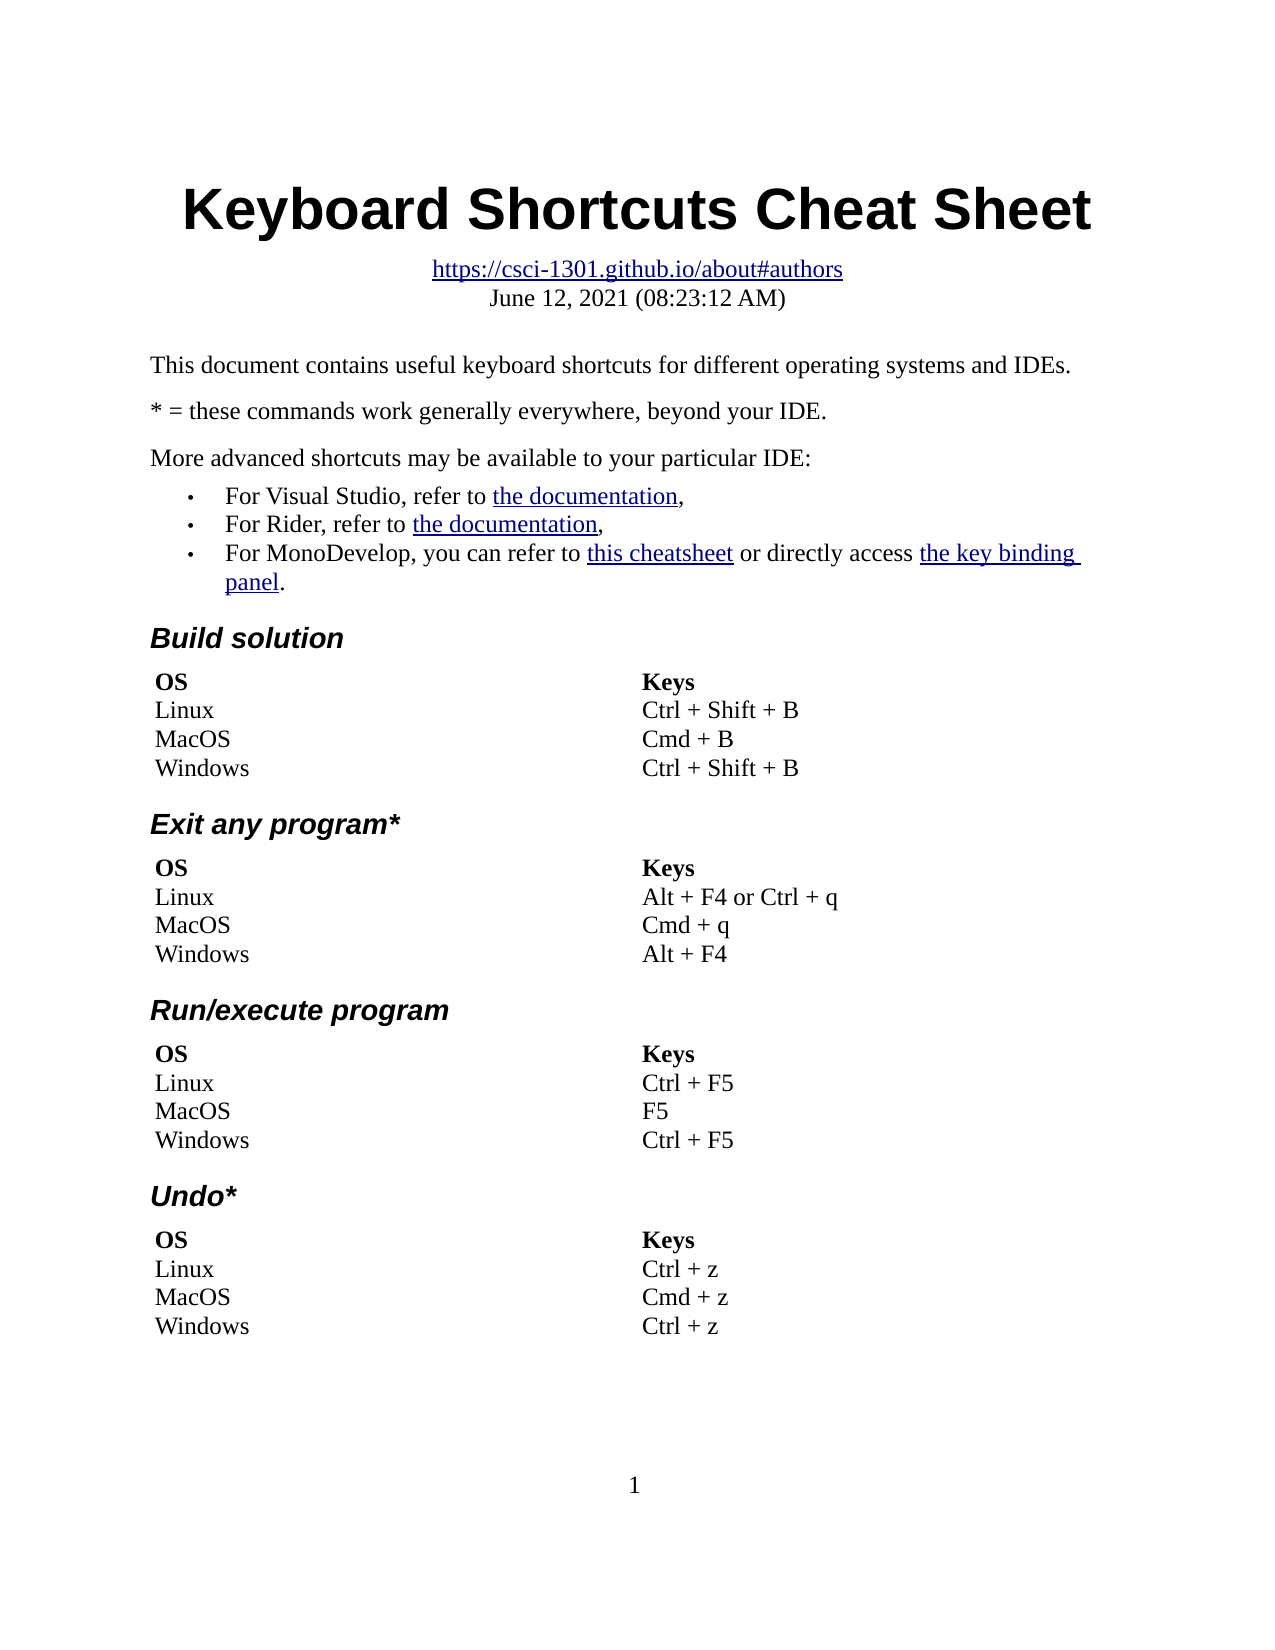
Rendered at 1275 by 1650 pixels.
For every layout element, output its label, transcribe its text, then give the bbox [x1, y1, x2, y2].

table_cell Windows [150, 939, 637, 968]
table_cell Linux [150, 1254, 637, 1282]
subtitle Run/execute program [150, 993, 1125, 1026]
table_cell Ctrl + z [638, 1311, 1125, 1340]
table_cell Cmd + q [638, 910, 1125, 939]
table_header Keys [638, 853, 1125, 882]
list For Rider, refer to the documentation, [187, 509, 1125, 538]
table_cell Linux [150, 1068, 637, 1096]
table_cell Ctrl + z [638, 1254, 1125, 1282]
table_header OS [150, 1039, 637, 1068]
table_header OS [150, 1225, 637, 1254]
table_cell MacOS [150, 724, 637, 753]
table_cell MacOS [150, 910, 637, 939]
table_cell F5 [638, 1096, 1125, 1125]
table_header Keys [638, 667, 1125, 696]
table_header OS [150, 667, 637, 696]
text https://csci-1301.github.io/about#authors [150, 254, 1125, 283]
table_cell Alt + F4 or Ctrl + q [638, 882, 1125, 910]
table_cell Ctrl + Shift + B [638, 696, 1125, 724]
text This document contains useful keyboard shortcuts for different operating systems and IDEs. [150, 350, 1125, 378]
text * = these commands work generally everywhere, beyond your IDE. [150, 396, 1125, 425]
title Keyboard Shortcuts Cheat Sheet [150, 175, 1125, 242]
list For Visual Studio, refer to the documentation, [187, 481, 1125, 509]
table_cell Windows [150, 753, 637, 782]
subtitle Exit any program* [150, 807, 1125, 840]
table_cell MacOS [150, 1096, 637, 1125]
table_header Keys [638, 1225, 1125, 1254]
text June 12, 2021 (08:23:12 AM) [150, 283, 1125, 312]
subtitle Build solution [150, 621, 1125, 654]
list For MonoDevelop, you can refer to this cheatsheet or directly access the key binding panel. [187, 538, 1125, 596]
subtitle Undo* [150, 1179, 1125, 1212]
table_cell Ctrl + F5 [638, 1125, 1125, 1154]
table_cell Linux [150, 882, 637, 910]
table_cell Cmd + B [638, 724, 1125, 753]
table_cell Cmd + z [638, 1283, 1125, 1311]
table_cell Ctrl + Shift + B [638, 753, 1125, 782]
table_cell Ctrl + F5 [638, 1068, 1125, 1096]
table_cell MacOS [150, 1283, 637, 1311]
table_cell Alt + F4 [638, 939, 1125, 968]
table_cell Windows [150, 1125, 637, 1154]
table_header OS [150, 853, 637, 882]
table_cell Windows [150, 1311, 637, 1340]
table_header Keys [638, 1039, 1125, 1068]
table_cell Linux [150, 696, 637, 724]
text More advanced shortcuts may be available to your particular IDE: [150, 443, 1125, 472]
